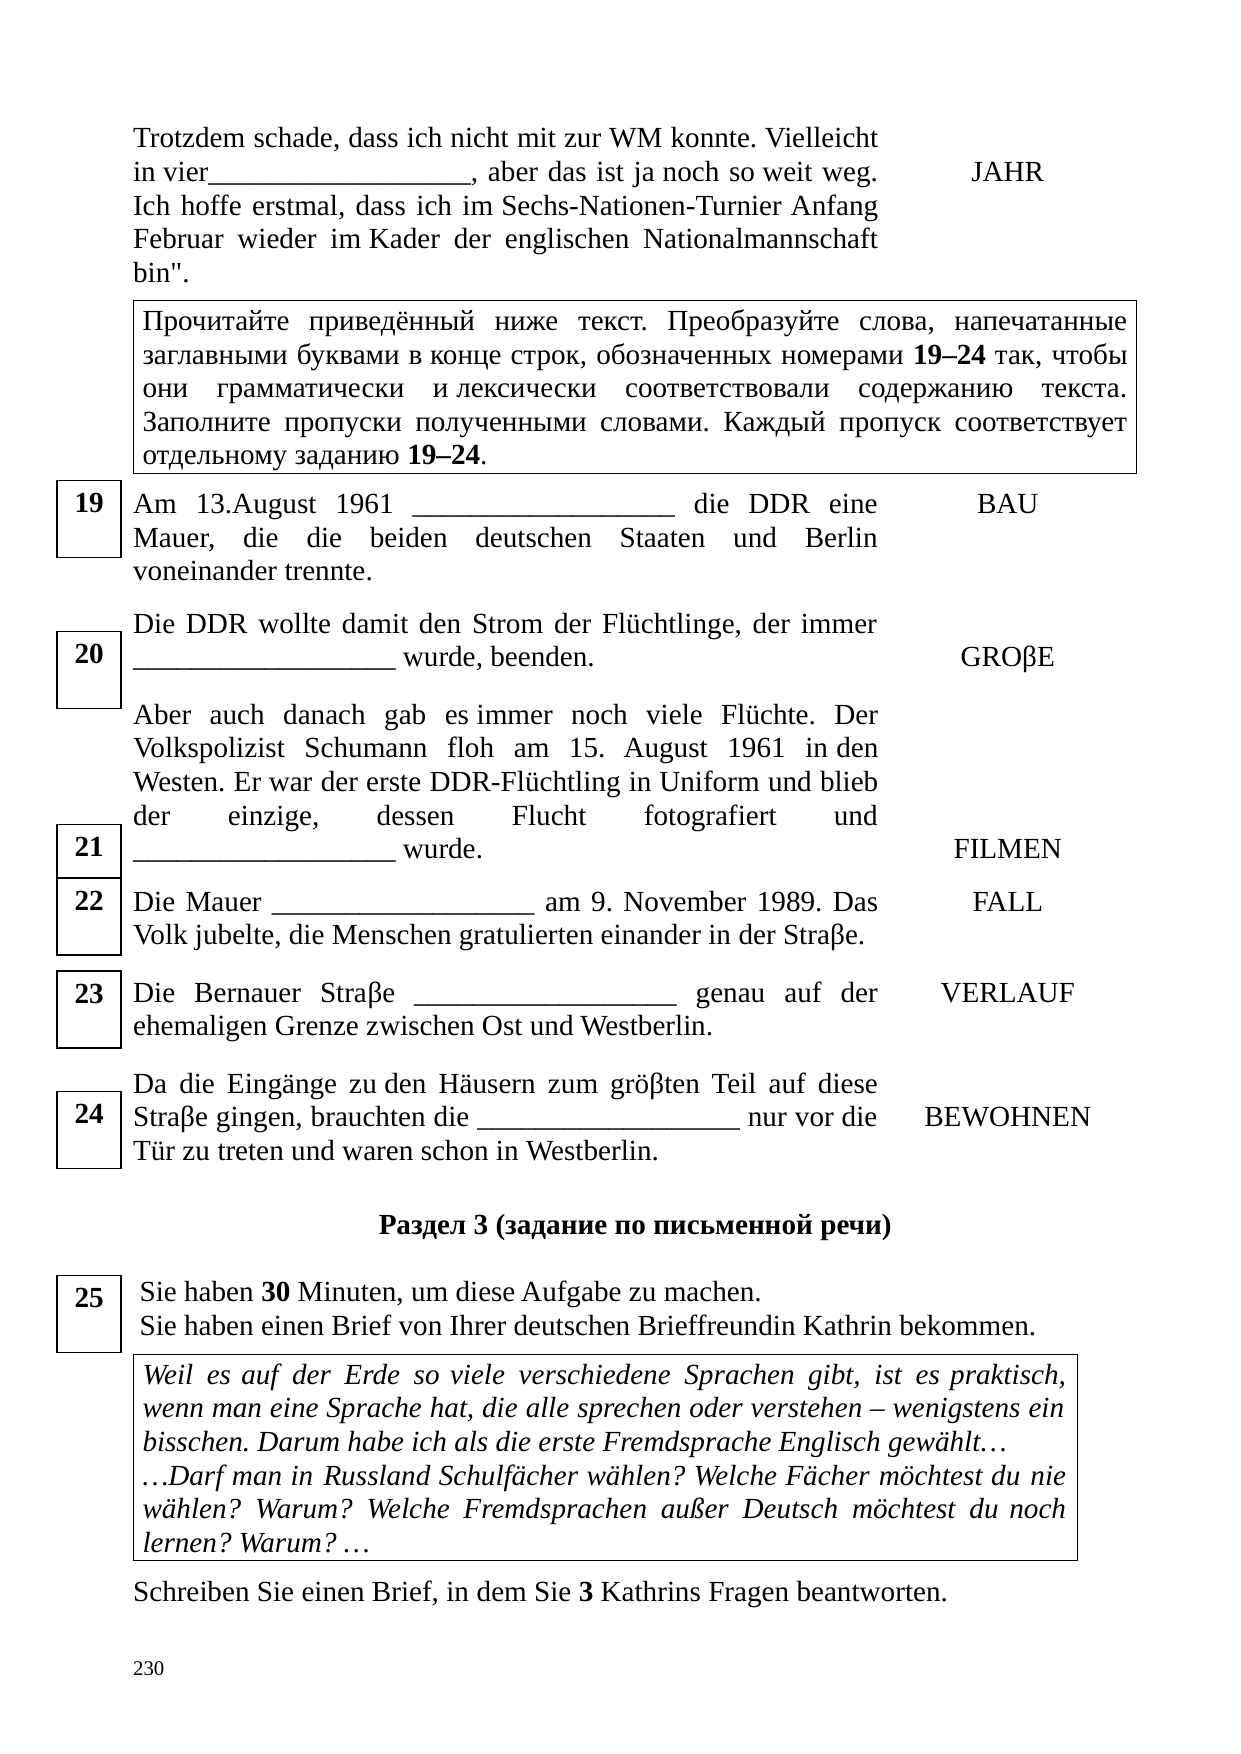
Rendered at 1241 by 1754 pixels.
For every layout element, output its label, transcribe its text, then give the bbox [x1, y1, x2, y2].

text …Darf man in Russland Schulfächer wählen? Welche Fächer möchtest du nie wählen? Warum? Welche Fremdsprachen außer Deutsch möchtest du noch lernen? Warum? … [134, 1454, 1077, 1560]
text 19 [60, 483, 118, 554]
table_header Aber auch danach gab es immer noch viele Flüchte. Der Volkspolizist Schumann floh am 15. August 1961 in den Westen. Er war der erste DDR-Flüchtling in Uniform und blieb der einzige, dessen Flucht fotografiert und __________________ wurde. [122, 697, 889, 865]
text 25 [60, 1278, 118, 1349]
table_header Am 13.August 1961 __________________ die DDR eine Mauer, die die beiden deutschen Staaten und Berlin voneinander trennte. [122, 486, 889, 587]
table_header FALL [889, 884, 1126, 956]
text 23 [60, 974, 118, 1045]
table_header BEWOHNEN [889, 1066, 1126, 1167]
table_header Die Bernauer Straβe __________________ genau auf der ehemaligen Grenze zwischen Ost und Westberlin. [122, 975, 889, 1047]
text 22 [60, 881, 118, 952]
text 20 [60, 634, 118, 706]
table_header Die DDR wollte damit den Strom der Flüchtlinge, der immer __________________ wurde, beenden. [122, 606, 889, 678]
text Sie haben 30 Minuten, um diese Aufgabe zu machen. [133, 1274, 1143, 1308]
text 21 [60, 827, 118, 877]
text Weil es auf der Erde so viele verschiedene Sprachen gibt, ist es praktisch, wenn man eine Sprache hat, die alle sprechen oder verstehen – wenigstens ein bisschen. Darum habe ich als die erste Fremdsprache Englisch gewählt… [134, 1355, 1077, 1454]
text Прочитайте приведённый ниже текст. Преобразуйте слова, напечатанные заглавными буквами в конце строк, обозначенных номерами 19–24 так, чтобы они грамматически и лексически соответствовали содержанию текста. Заполните пропуски полученными словами. Каждый пропуск соответствует отдельному заданию 19–24. [134, 301, 1136, 473]
table_header BAU [889, 486, 1126, 587]
table_header GROβE [889, 606, 1126, 678]
text [58, 1276, 120, 1352]
table_header Da die Eingänge zu den Häusern zum gröβten Teil auf diese Straβe gingen, brauchten die __________________ nur vor die Tür zu treten und waren schon in Westberlin. [122, 1066, 889, 1167]
text Sie haben einen Brief von Ihrer deutschen Brieffreundin Kathrin bekommen. [133, 1308, 1137, 1341]
table_header Die Mauer __________________ am 9. November 1989. Das Volk jubelte, die Menschen gratulierten einander in der Straβe. [122, 884, 889, 956]
table_header JAHR [889, 121, 1126, 288]
table_header VERLAUF [889, 975, 1126, 1047]
text 24 [60, 1094, 118, 1166]
table_header Trotzdem schade, dass ich nicht mit zur WM konnte. Vielleicht in vier__________________, aber das ist ja noch so weit weg. Ich hoffe erstmal, dass ich im Sechs-Nationen-Turnier Anfang Februar wieder im Kader der englischen Nationalmannschaft bin". [122, 121, 889, 288]
text Раздел 3 (задание по письменной речи) [133, 1207, 1137, 1241]
table_header FILMEN [889, 697, 1126, 865]
text Schreiben Sie einen Brief, in dem Sie 3 Kathrins Fragen beantworten. [133, 1574, 1137, 1607]
